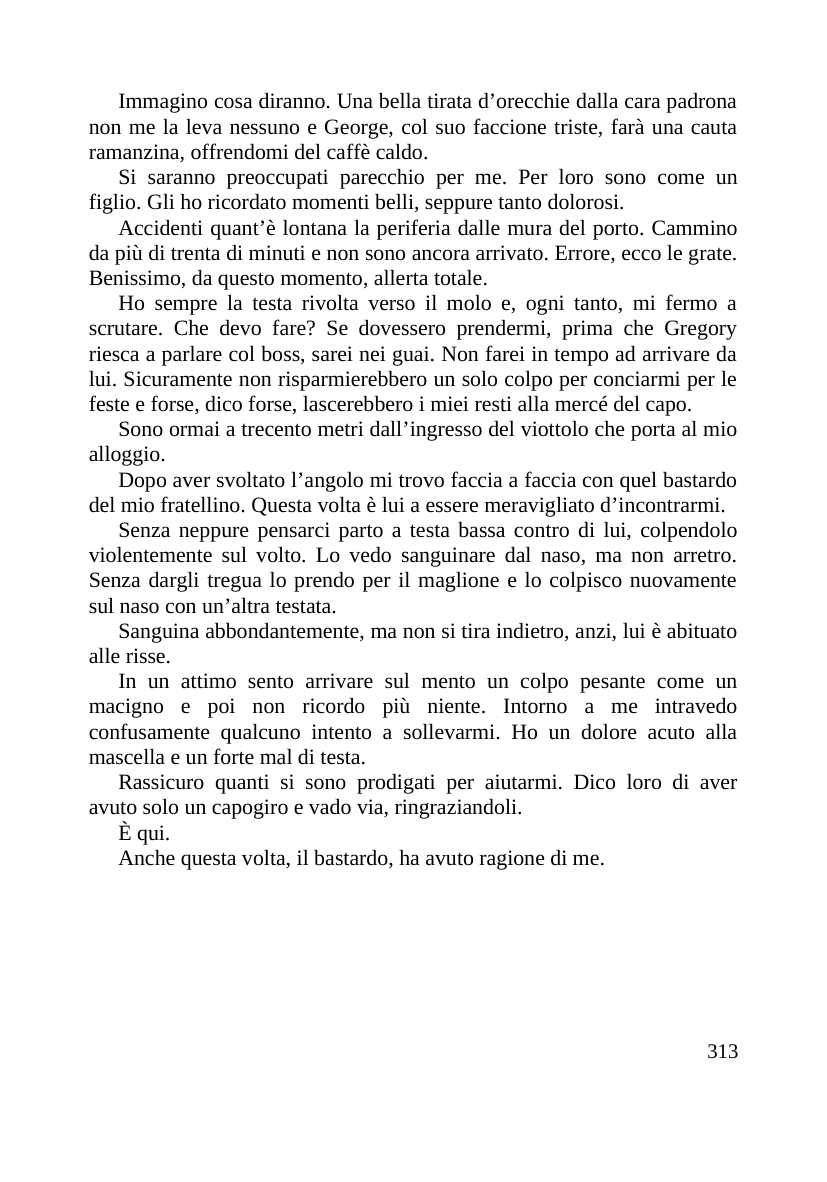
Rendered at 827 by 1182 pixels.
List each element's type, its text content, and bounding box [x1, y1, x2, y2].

text Rassicuro quanti si sono prodigati per aiutarmi. Dico loro di aver avuto solo un capogiro e vado via, ringraziandoli. [88, 769, 738, 819]
text In un attimo sento arrivare sul mento un colpo pesante come un macigno e poi non ricordo più niente. Intorno a me intravedo confusamente qualcuno intento a sollevarmi. Ho un dolore acuto alla mascella e un forte mal di testa. [88, 668, 738, 769]
text Ho sempre la testa rivolta verso il molo e, ogni tanto, mi fermo a scrutare. Che devo fare? Se dovessero prendermi, prima che Gregory riesca a parlare col boss, sarei nei guai. Non farei in tempo ad arrivare da lui. Sicuramente non risparmierebbero un solo colpo per conciarmi per le feste e forse, dico forse, lascerebbero i miei resti alla mercé del capo. [88, 290, 738, 416]
text Sono ormai a trecento metri dall’ingresso del viottolo che porta al mio alloggio. [88, 416, 738, 467]
text Anche questa volta, il bastardo, ha avuto ragione di me. [88, 845, 738, 870]
text Dopo aver svoltato l’angolo mi trovo faccia a faccia con quel bastardo del mio fratellino. Questa volta è lui a essere meravigliato d’incontrarmi. [88, 467, 738, 517]
text Accidenti quant’è lontana la periferia dalle mura del porto. Cammino da più di trenta di minuti e non sono ancora arrivato. Errore, ecco le grate. Benissimo, da questo momento, allerta totale. [88, 214, 738, 290]
text Senza neppure pensarci parto a testa bassa contro di lui, colpendolo violentemente sul volto. Lo vedo sanguinare dal naso, ma non arretro. Senza dargli tregua lo prendo per il maglione e lo colpisco nuovamente sul naso con un’altra testata. [88, 517, 738, 618]
text Sanguina abbondantemente, ma non si tira indietro, anzi, lui è abituato alle risse. [88, 618, 738, 668]
text È qui. [88, 819, 738, 845]
text Si saranno preoccupati parecchio per me. Per loro sono come un figlio. Gli ho ricordato momenti belli, seppure tanto dolorosi. [88, 164, 738, 214]
text Immagino cosa diranno. Una bella tirata d’orecchie dalla cara padrona non me la leva nessuno e George, col suo faccione triste, farà una cauta ramanzina, offrendomi del caffè caldo. [88, 88, 738, 164]
